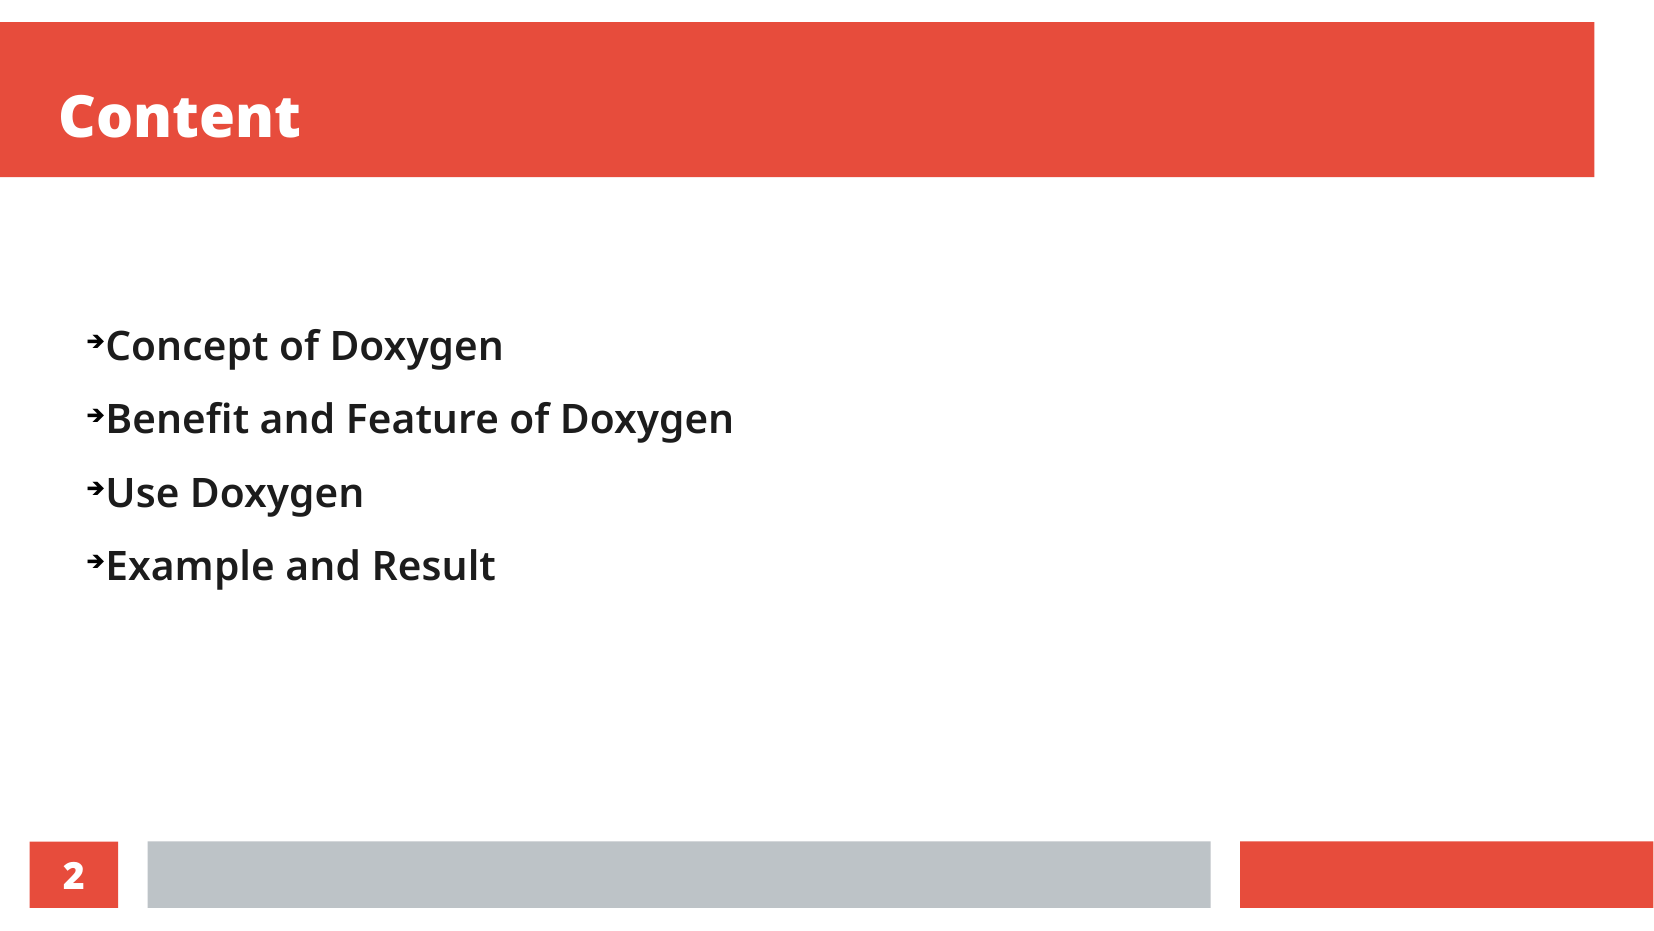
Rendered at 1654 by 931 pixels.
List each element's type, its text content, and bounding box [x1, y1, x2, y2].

list Concept of Doxygen Benefit and Feature of Doxygen Use Doxygen Example and Result [59, 243, 1565, 820]
title Content [59, 44, 1595, 156]
